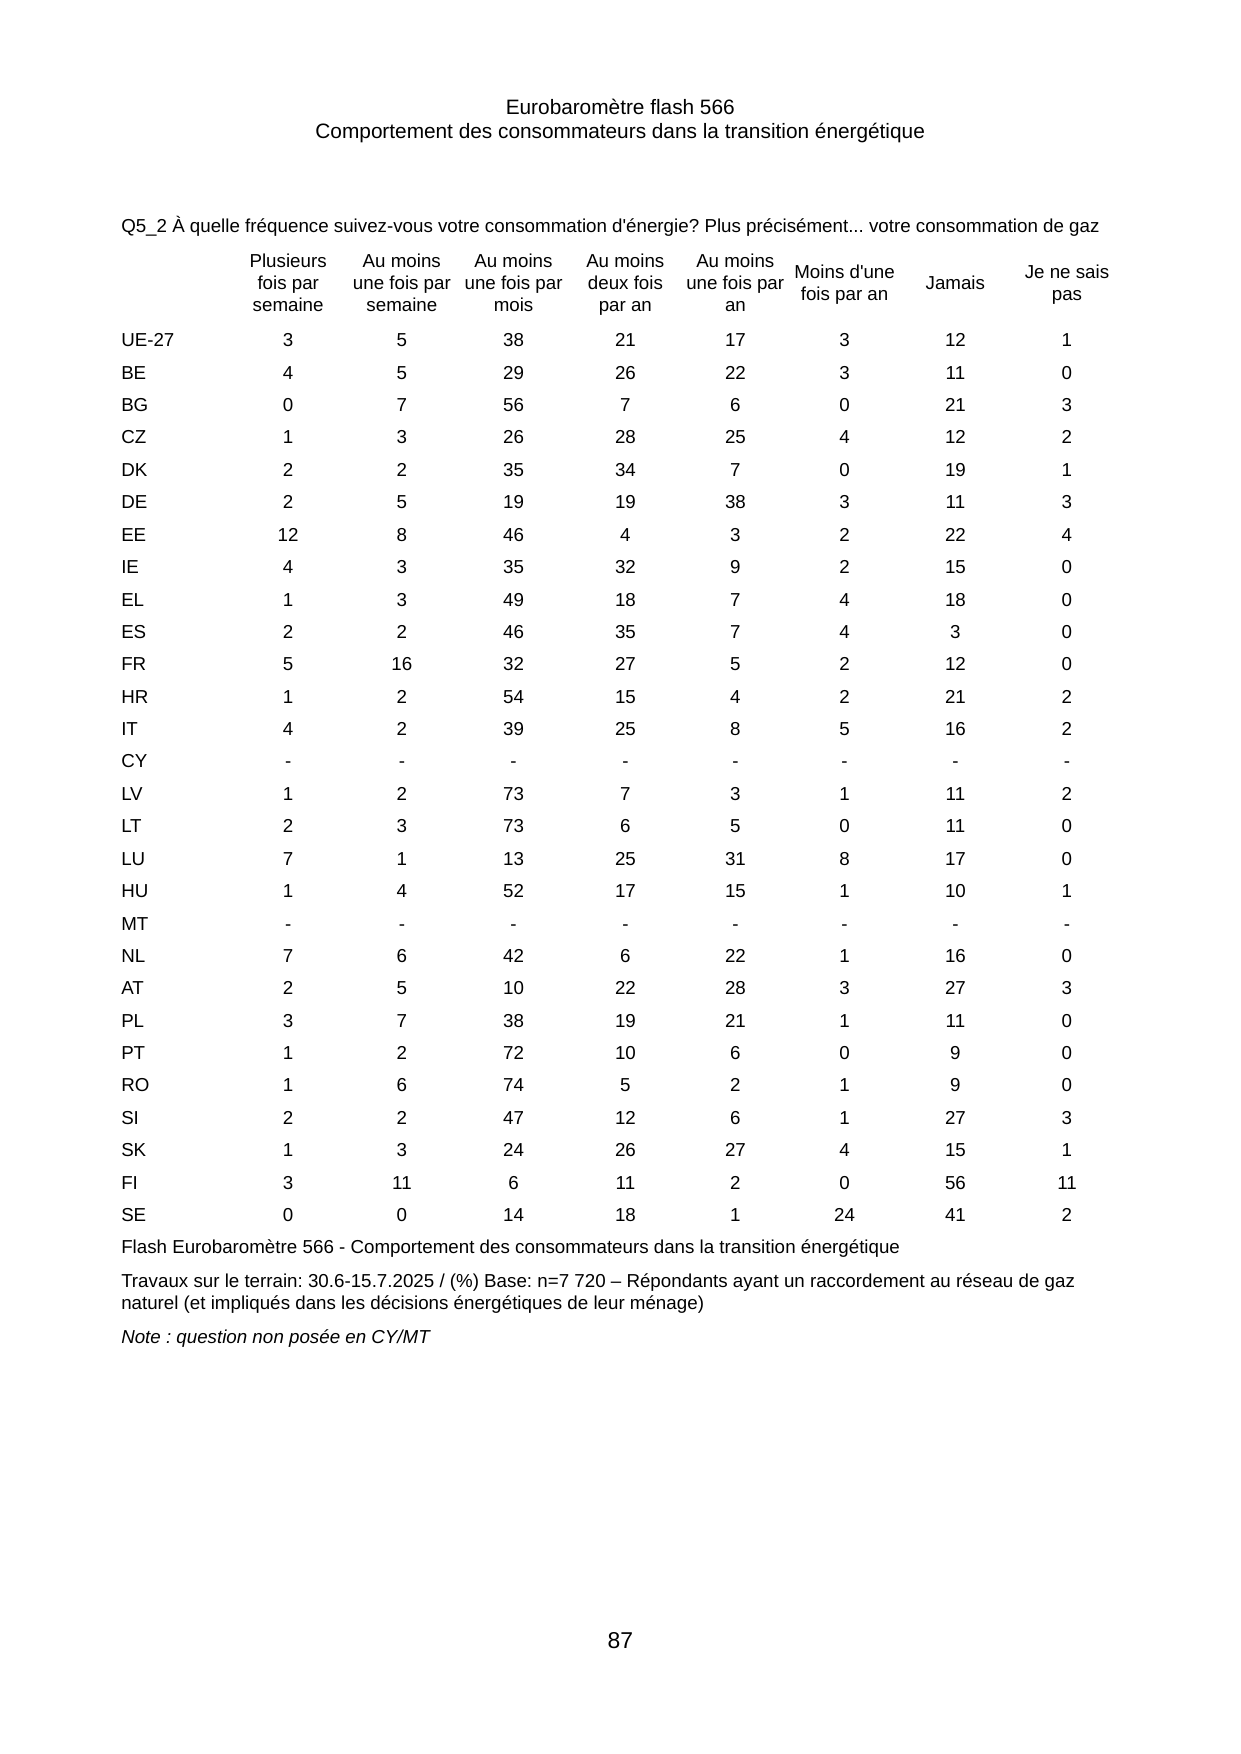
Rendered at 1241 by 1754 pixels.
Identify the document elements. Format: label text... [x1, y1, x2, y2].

table_header Q5_2 À quelle fréquence suivez-vous votre consommation d'énergie? Plus précisément... votre consommation de gaz [118, 209, 1122, 241]
table_cell SI [118, 1101, 229, 1134]
table_cell 3 [790, 486, 899, 518]
table_cell 3 [346, 551, 457, 583]
table_cell 11 [899, 486, 1011, 518]
table_cell - [229, 907, 346, 939]
table_cell 2 [790, 518, 899, 551]
table_cell 2 [346, 1101, 457, 1134]
table_cell 4 [790, 583, 899, 615]
table_cell 15 [680, 875, 790, 907]
table_cell DK [118, 453, 229, 486]
table_cell 8 [346, 518, 457, 551]
table_cell 7 [680, 453, 790, 486]
table_cell 7 [229, 842, 346, 874]
table_cell - [346, 907, 457, 939]
table_cell 6 [570, 939, 680, 972]
table_cell 3 [1011, 486, 1122, 518]
table_cell Au moins deux fois par an [570, 241, 680, 324]
table_cell 14 [457, 1199, 570, 1231]
table_cell 13 [457, 842, 570, 874]
table_cell 16 [346, 648, 457, 680]
table_cell 3 [790, 972, 899, 1004]
table_cell 27 [570, 648, 680, 680]
table_cell 2 [1011, 1199, 1122, 1231]
table_cell - [680, 907, 790, 939]
table_cell 16 [899, 713, 1011, 745]
table_cell 3 [346, 421, 457, 453]
table_cell PT [118, 1036, 229, 1069]
table_cell 2 [229, 453, 346, 486]
table_cell NL [118, 939, 229, 972]
table_cell - [790, 907, 899, 939]
table_cell 21 [570, 324, 680, 356]
table_cell 2 [229, 810, 346, 842]
table_cell 7 [570, 389, 680, 421]
table_cell BG [118, 389, 229, 421]
table_cell 4 [570, 518, 680, 551]
table_cell Travaux sur le terrain: 30.6-15.7.2025 / (%) Base: n=7 720 – Répondants ayant un raccordement au réseau de gaz naturel (et impliqués dans les décisions énergétiques de leur ménage) [118, 1263, 1122, 1321]
table_cell - [790, 745, 899, 777]
table_cell SK [118, 1134, 229, 1166]
table_cell 15 [570, 680, 680, 712]
table_cell 4 [346, 875, 457, 907]
table_cell IE [118, 551, 229, 583]
table_cell 1 [229, 777, 346, 810]
table_cell 26 [570, 1134, 680, 1166]
table_cell FI [118, 1166, 229, 1198]
table_cell 0 [1011, 648, 1122, 680]
table_cell 27 [899, 972, 1011, 1004]
table_cell 56 [457, 389, 570, 421]
table_cell [118, 241, 229, 324]
table_cell 35 [457, 453, 570, 486]
table_cell 5 [346, 324, 457, 356]
table_cell LT [118, 810, 229, 842]
table_cell CY [118, 745, 229, 777]
table_cell 1 [790, 939, 899, 972]
table_cell 3 [346, 1134, 457, 1166]
table_cell 22 [899, 518, 1011, 551]
table_cell 2 [790, 680, 899, 712]
table_cell FR [118, 648, 229, 680]
table_cell 3 [1011, 1101, 1122, 1134]
table_cell ES [118, 615, 229, 648]
table_cell 15 [899, 1134, 1011, 1166]
table_cell 1 [229, 1036, 346, 1069]
table_cell - [1011, 745, 1122, 777]
table_cell 9 [899, 1036, 1011, 1069]
table_cell 73 [457, 777, 570, 810]
table_cell 0 [1011, 356, 1122, 388]
table_cell - [229, 745, 346, 777]
table_cell 2 [1011, 777, 1122, 810]
table_cell 3 [229, 1166, 346, 1198]
table_cell 1 [1011, 453, 1122, 486]
table_cell DE [118, 486, 229, 518]
table_cell 6 [346, 1069, 457, 1101]
table_cell - [457, 907, 570, 939]
table_cell 18 [570, 583, 680, 615]
table_cell 1 [1011, 875, 1122, 907]
table_cell 1 [790, 777, 899, 810]
table_cell - [457, 745, 570, 777]
table_cell 47 [457, 1101, 570, 1134]
table_cell 34 [570, 453, 680, 486]
table_cell 11 [899, 1004, 1011, 1036]
table_cell 21 [899, 389, 1011, 421]
table_cell 26 [457, 421, 570, 453]
table_cell 0 [790, 389, 899, 421]
table_cell 4 [229, 551, 346, 583]
table_cell 1 [1011, 1134, 1122, 1166]
table_cell 42 [457, 939, 570, 972]
table_cell 38 [457, 324, 570, 356]
table_cell EL [118, 583, 229, 615]
table_cell 8 [680, 713, 790, 745]
table_cell EE [118, 518, 229, 551]
table_cell 25 [570, 842, 680, 874]
table_cell 1 [229, 1069, 346, 1101]
table_cell 8 [790, 842, 899, 874]
table_cell 3 [1011, 389, 1122, 421]
table_cell 74 [457, 1069, 570, 1101]
table_cell 5 [346, 356, 457, 388]
table_cell 11 [899, 356, 1011, 388]
table_cell PL [118, 1004, 229, 1036]
table_cell 0 [790, 1166, 899, 1198]
table_cell - [570, 907, 680, 939]
table_cell 21 [680, 1004, 790, 1036]
table_cell 0 [1011, 615, 1122, 648]
table_cell HU [118, 875, 229, 907]
table_cell 5 [570, 1069, 680, 1101]
table_cell 49 [457, 583, 570, 615]
table_cell Moins d'une fois par an [790, 241, 899, 324]
table_cell 11 [899, 810, 1011, 842]
table_cell 3 [790, 356, 899, 388]
table_cell 4 [229, 356, 346, 388]
table_cell 6 [680, 389, 790, 421]
table_cell 11 [346, 1166, 457, 1198]
table_cell 0 [229, 1199, 346, 1231]
table_cell 2 [229, 615, 346, 648]
table_cell 24 [790, 1199, 899, 1231]
table_cell 19 [570, 1004, 680, 1036]
table_cell 4 [790, 421, 899, 453]
table_cell 6 [680, 1036, 790, 1069]
table_cell 11 [899, 777, 1011, 810]
table_cell 56 [899, 1166, 1011, 1198]
table_cell 22 [680, 939, 790, 972]
table_cell 26 [570, 356, 680, 388]
table_cell 6 [346, 939, 457, 972]
table_cell 4 [1011, 518, 1122, 551]
table_cell 0 [229, 389, 346, 421]
table_cell 3 [229, 324, 346, 356]
table_cell 3 [1011, 972, 1122, 1004]
table_cell 3 [680, 518, 790, 551]
table_cell 18 [570, 1199, 680, 1231]
table_cell 16 [899, 939, 1011, 972]
table_cell 2 [790, 551, 899, 583]
table_cell 29 [457, 356, 570, 388]
table_cell 11 [1011, 1166, 1122, 1198]
table_cell 1 [790, 875, 899, 907]
table_cell 7 [570, 777, 680, 810]
table_cell 2 [346, 615, 457, 648]
table_cell LU [118, 842, 229, 874]
table_cell Plusieurs fois par semaine [229, 241, 346, 324]
table_cell 5 [229, 648, 346, 680]
table_cell 32 [570, 551, 680, 583]
table_cell 6 [680, 1101, 790, 1134]
table_cell 5 [346, 486, 457, 518]
table_cell 19 [457, 486, 570, 518]
table_cell IT [118, 713, 229, 745]
table_cell CZ [118, 421, 229, 453]
table_cell 12 [899, 648, 1011, 680]
table_cell 7 [680, 615, 790, 648]
table_cell 0 [1011, 1036, 1122, 1069]
table_cell 2 [680, 1069, 790, 1101]
table_cell 2 [790, 648, 899, 680]
table_cell 6 [570, 810, 680, 842]
table_cell Je ne sais pas [1011, 241, 1122, 324]
table_cell 3 [899, 615, 1011, 648]
table_cell 7 [346, 389, 457, 421]
table_cell - [1011, 907, 1122, 939]
table_cell 25 [680, 421, 790, 453]
table_cell 12 [229, 518, 346, 551]
table_cell AT [118, 972, 229, 1004]
table_cell 6 [457, 1166, 570, 1198]
table_cell 3 [680, 777, 790, 810]
table_cell HR [118, 680, 229, 712]
table_cell 46 [457, 518, 570, 551]
table_cell 0 [790, 453, 899, 486]
table_cell LV [118, 777, 229, 810]
table_cell 27 [899, 1101, 1011, 1134]
table_cell 10 [570, 1036, 680, 1069]
table_cell 21 [899, 680, 1011, 712]
table_cell 9 [899, 1069, 1011, 1101]
table_cell 22 [570, 972, 680, 1004]
table_cell 0 [1011, 551, 1122, 583]
table_cell 0 [1011, 583, 1122, 615]
table_cell 17 [899, 842, 1011, 874]
table_cell 2 [346, 777, 457, 810]
table_cell 46 [457, 615, 570, 648]
table_cell 1 [229, 875, 346, 907]
table_cell Flash Eurobaromètre 566 - Comportement des consommateurs dans la transition énergétique [118, 1231, 1122, 1263]
table_cell 12 [899, 324, 1011, 356]
table_cell RO [118, 1069, 229, 1101]
table_cell 22 [680, 356, 790, 388]
table_cell 2 [1011, 713, 1122, 745]
table_cell 1 [680, 1199, 790, 1231]
table_cell 5 [680, 810, 790, 842]
table_cell 9 [680, 551, 790, 583]
table_cell 10 [899, 875, 1011, 907]
table_cell 2 [346, 1036, 457, 1069]
table_cell 35 [457, 551, 570, 583]
table_cell - [570, 745, 680, 777]
table_cell 0 [1011, 1004, 1122, 1036]
table_cell - [346, 745, 457, 777]
table_cell 7 [229, 939, 346, 972]
table_cell 1 [790, 1069, 899, 1101]
table_cell 54 [457, 680, 570, 712]
table_cell 0 [1011, 939, 1122, 972]
table_cell MT [118, 907, 229, 939]
table_cell 72 [457, 1036, 570, 1069]
table_cell 0 [1011, 1069, 1122, 1101]
table_cell 35 [570, 615, 680, 648]
table_cell 12 [899, 421, 1011, 453]
table_cell 3 [229, 1004, 346, 1036]
table_cell Au moins une fois par an [680, 241, 790, 324]
table_cell - [899, 745, 1011, 777]
table_cell 7 [680, 583, 790, 615]
table_cell 31 [680, 842, 790, 874]
table_cell Au moins une fois par semaine [346, 241, 457, 324]
table_cell 15 [899, 551, 1011, 583]
table_cell 1 [790, 1101, 899, 1134]
table_cell 19 [899, 453, 1011, 486]
table_cell 2 [1011, 421, 1122, 453]
table_cell 27 [680, 1134, 790, 1166]
table_cell 4 [229, 713, 346, 745]
table_cell SE [118, 1199, 229, 1231]
table_cell 2 [1011, 680, 1122, 712]
table_cell - [899, 907, 1011, 939]
table_cell 38 [680, 486, 790, 518]
table_cell 1 [790, 1004, 899, 1036]
table_cell 2 [346, 453, 457, 486]
table_cell 2 [680, 1166, 790, 1198]
table_cell 1 [1011, 324, 1122, 356]
table_cell Jamais [899, 241, 1011, 324]
table_cell 3 [346, 810, 457, 842]
table_cell 4 [680, 680, 790, 712]
table_cell 3 [346, 583, 457, 615]
table_cell 2 [229, 972, 346, 1004]
table_cell - [680, 745, 790, 777]
table_cell 0 [790, 810, 899, 842]
table_cell 2 [346, 680, 457, 712]
table_cell 2 [229, 1101, 346, 1134]
table_cell 0 [1011, 810, 1122, 842]
table_cell 5 [790, 713, 899, 745]
table_cell 1 [229, 680, 346, 712]
table_cell 17 [570, 875, 680, 907]
table_cell 11 [570, 1166, 680, 1198]
table_cell 17 [680, 324, 790, 356]
table_cell 0 [790, 1036, 899, 1069]
table_cell 18 [899, 583, 1011, 615]
table_cell 7 [346, 1004, 457, 1036]
table_cell UE-27 [118, 324, 229, 356]
table_cell 73 [457, 810, 570, 842]
table_cell 1 [229, 583, 346, 615]
table_cell 39 [457, 713, 570, 745]
table_cell 38 [457, 1004, 570, 1036]
table_cell 1 [346, 842, 457, 874]
table_cell 2 [346, 713, 457, 745]
table_cell 4 [790, 1134, 899, 1166]
table_cell 2 [229, 486, 346, 518]
table_cell 28 [680, 972, 790, 1004]
table_cell 1 [229, 421, 346, 453]
table_cell 12 [570, 1101, 680, 1134]
table_cell BE [118, 356, 229, 388]
table_cell 0 [346, 1199, 457, 1231]
table_cell 4 [790, 615, 899, 648]
table_cell 3 [790, 324, 899, 356]
table_cell 19 [570, 486, 680, 518]
table_cell 28 [570, 421, 680, 453]
table_cell 32 [457, 648, 570, 680]
table_cell 41 [899, 1199, 1011, 1231]
table_cell 1 [229, 1134, 346, 1166]
table_cell Au moins une fois par mois [457, 241, 570, 324]
table_cell 24 [457, 1134, 570, 1166]
table_cell 25 [570, 713, 680, 745]
table_cell Note : question non posée en CY/MT [118, 1321, 1122, 1353]
table_cell 0 [1011, 842, 1122, 874]
table_cell 5 [680, 648, 790, 680]
table_cell 52 [457, 875, 570, 907]
table_cell 10 [457, 972, 570, 1004]
table_cell 5 [346, 972, 457, 1004]
